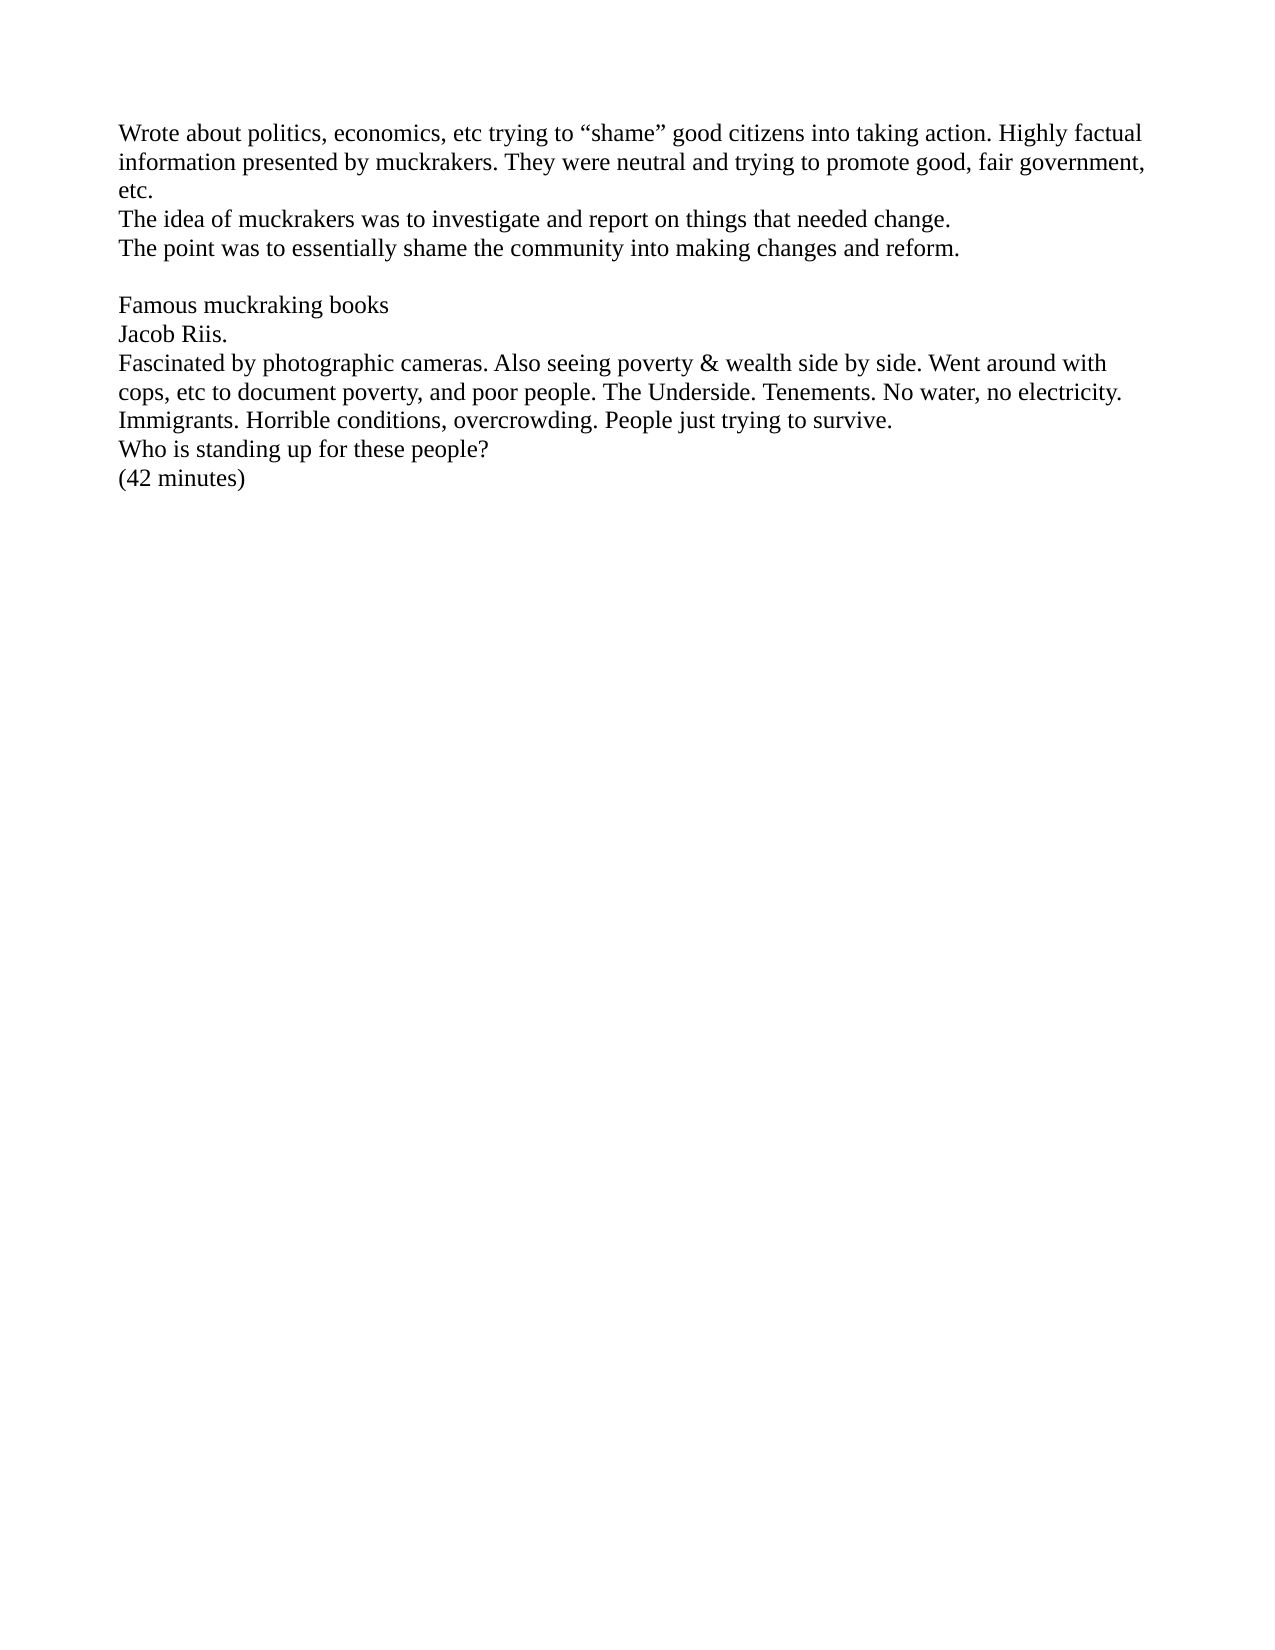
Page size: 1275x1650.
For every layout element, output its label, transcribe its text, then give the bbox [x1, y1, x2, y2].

text Who is standing up for these people? [118, 434, 1157, 463]
text (42 minutes) [118, 463, 1157, 492]
text Jacob Riis. [118, 319, 1157, 348]
text Fascinated by photographic cameras. Also seeing poverty & wealth side by side. Went around with cops, etc to document poverty, and poor people. The Underside. Tenements. No water, no electricity. Immigrants. Horrible conditions, overcrowding. People just trying to survive. [118, 348, 1157, 434]
text The point was to essentially shame the community into making changes and reform. [118, 233, 1157, 262]
text Famous muckraking books [118, 291, 1157, 319]
text Wrote about politics, economics, etc trying to “shame” good citizens into taking action. Highly factual information presented by muckrakers. They were neutral and trying to promote good, fair government, etc. [118, 118, 1157, 204]
text The idea of muckrakers was to investigate and report on things that needed change. [118, 204, 1157, 233]
